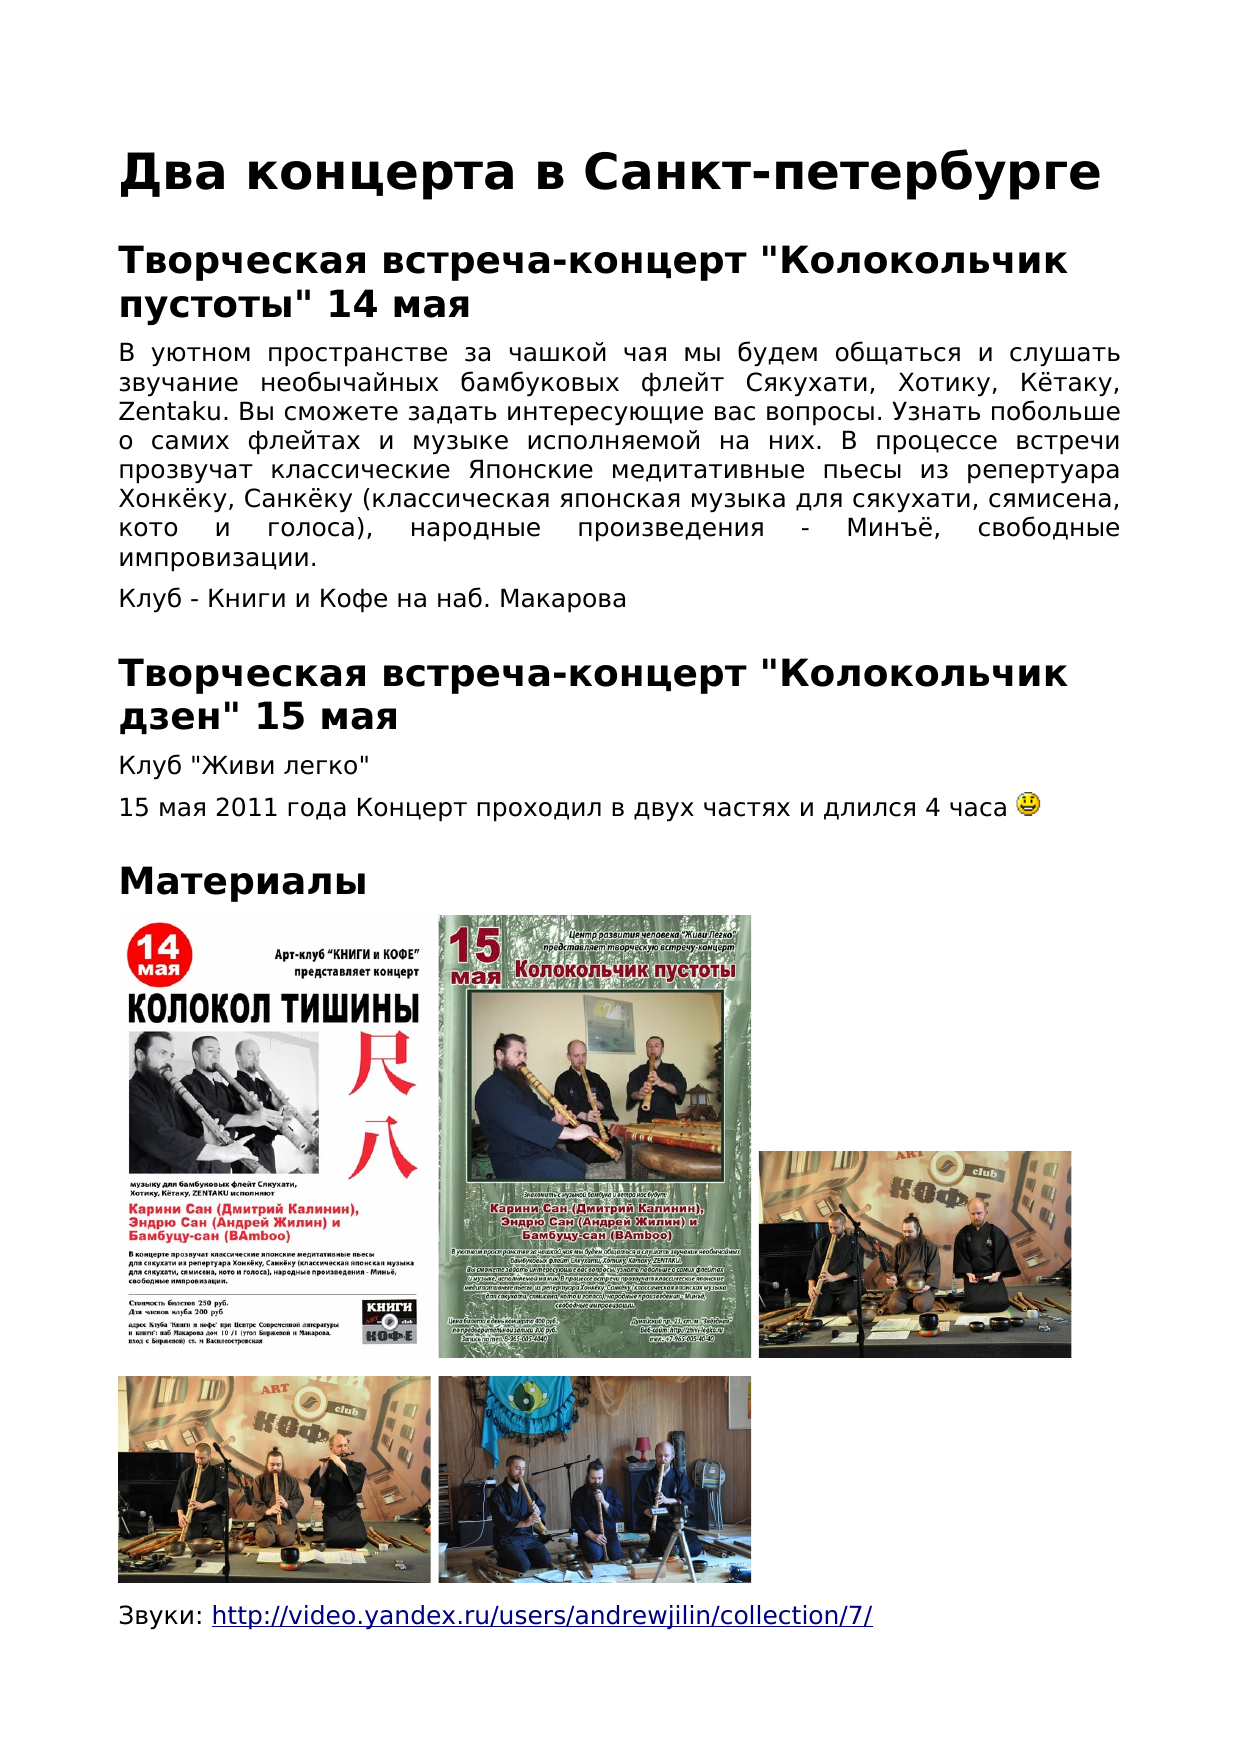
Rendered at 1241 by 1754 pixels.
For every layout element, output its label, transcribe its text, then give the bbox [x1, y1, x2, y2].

picture [1016, 792, 1040, 816]
subtitle Творческая встреча-концерт "Колокольчик пустоты" 14 мая [118, 239, 1122, 326]
picture [118, 915, 431, 1358]
text Звуки: http://video.yandex.ru/users/andrewjilin/collection/7/ [118, 1601, 1122, 1630]
text Клуб - Книги и Кофе на наб. Макарова [118, 584, 1122, 614]
picture [758, 1151, 1072, 1358]
text В уютном пространстве за чашкой чая мы будем общаться и слушать звучание необычайных бамбуковых флейт Сякухати, Хотику, Кётаку, Zentaku. Вы сможете задать интересующие вас вопросы. Узнать побольше о самих флейтах и музыке исполняемой на них. В процессе встречи прозвучат классические Японские медитативные пьесы из репертуара Хонкёку, Санкёку (классическая японская музыка для сякухати, сямисена, кото и голоса), народные произведения - Минъё, свободные импровизации. [118, 339, 1122, 572]
subtitle Творческая встреча-концерт "Колокольчик дзен" 15 мая [118, 651, 1122, 738]
text Клуб "Живи легко" [118, 751, 1122, 780]
text 15 мая 2011 года Концерт проходил в двух частях и длился 4 часа [118, 793, 1122, 822]
picture [118, 1376, 431, 1583]
subtitle Два концерта в Санкт-петербурге [118, 143, 1122, 201]
picture [438, 915, 752, 1358]
picture [438, 1376, 752, 1583]
subtitle Материалы [118, 859, 1122, 903]
